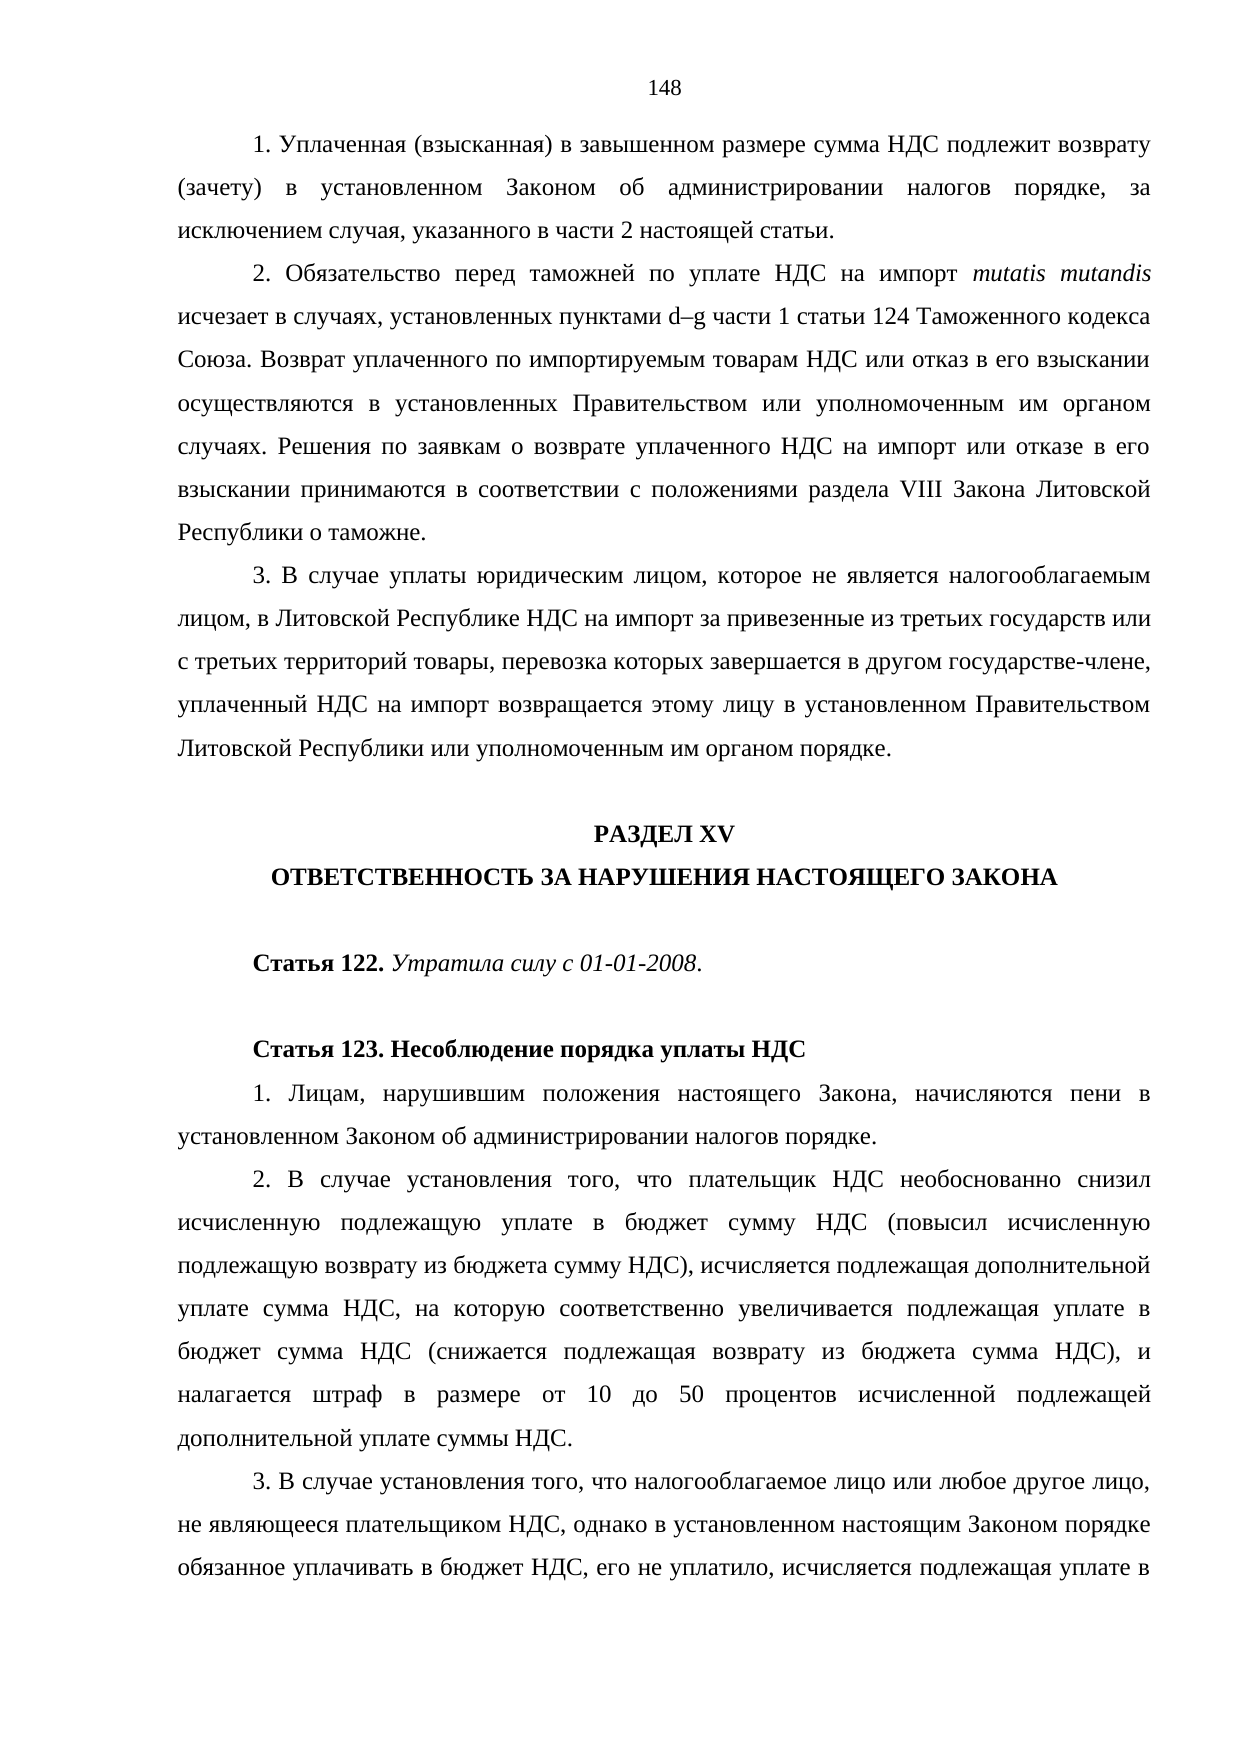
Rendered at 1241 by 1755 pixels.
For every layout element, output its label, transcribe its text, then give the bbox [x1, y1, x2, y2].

text ОТВЕТСТВЕННОСТЬ ЗА НАРУШЕНИЯ НАСТОЯЩЕГО ЗАКОНА [177, 862, 1152, 891]
text 1. Лицам, нарушившим положения настоящего Закона, начисляются пени в установленном Законом об администрировании налогов порядке. [177, 1078, 1152, 1149]
text Статья 123. Несоблюдение порядка уплаты НДС [177, 1034, 1152, 1063]
text РАЗДЕЛ XV [177, 819, 1152, 848]
text 1. Уплаченная (взысканная) в завышенном размере сумма НДС подлежит возврату (зачету) в установленном Законом об администрировании налогов порядке, за исключением случая, указанного в части 2 настоящей статьи. [177, 129, 1152, 244]
text 3. В случае установления того, что налогооблагаемое лицо или любое другое лицо, не являющееся плательщиком НДС, однако в установленном настоящим Законом порядке обязанное уплачивать в бюджет НДС, его не уплатило, исчисляется подлежащая уплате в [177, 1466, 1152, 1581]
text Статья 122. Утратила силу с 01-01-2008. [177, 948, 1152, 977]
text 3. В случае уплаты юридическим лицом, которое не является налогооблагаемым лицом, в Литовской Республике НДС на импорт за привезенные из третьих государств или с третьих территорий товары, перевозка которых завершается в другом государстве-члене, уплаченный НДС на импорт возвращается этому лицу в установленном Правительством Литовской Республики или уполномоченным им органом порядке. [177, 560, 1152, 761]
text 2. Обязательство перед таможней по уплате НДС на импорт mutatis mutandis исчезает в случаях, установленных пунктами d–g части 1 статьи 124 Таможенного кодекса Союза. Возврат уплаченного по импортируемым товарам НДС или отказ в его взыскании осуществляются в установленных Правительством или уполномоченным им органом случаях. Решения по заявкам о возврате уплаченного НДС на импорт или отказе в его взыскании принимаются в соответствии с положениями раздела VIII Закона Литовской Республики о таможне. [177, 258, 1152, 546]
text 2. В случае установления того, что плательщик НДС необоснованно снизил исчисленную подлежащую уплате в бюджет сумму НДС (повысил исчисленную подлежащую возврату из бюджета сумму НДС), исчисляется подлежащая дополнительной уплате сумма НДС, на которую соответственно увеличивается подлежащая уплате в бюджет сумма НДС (снижается подлежащая возврату из бюджета сумма НДС), и налагается штраф в размере от 10 до 50 процентов исчисленной подлежащей дополнительной уплате суммы НДС. [177, 1164, 1152, 1451]
